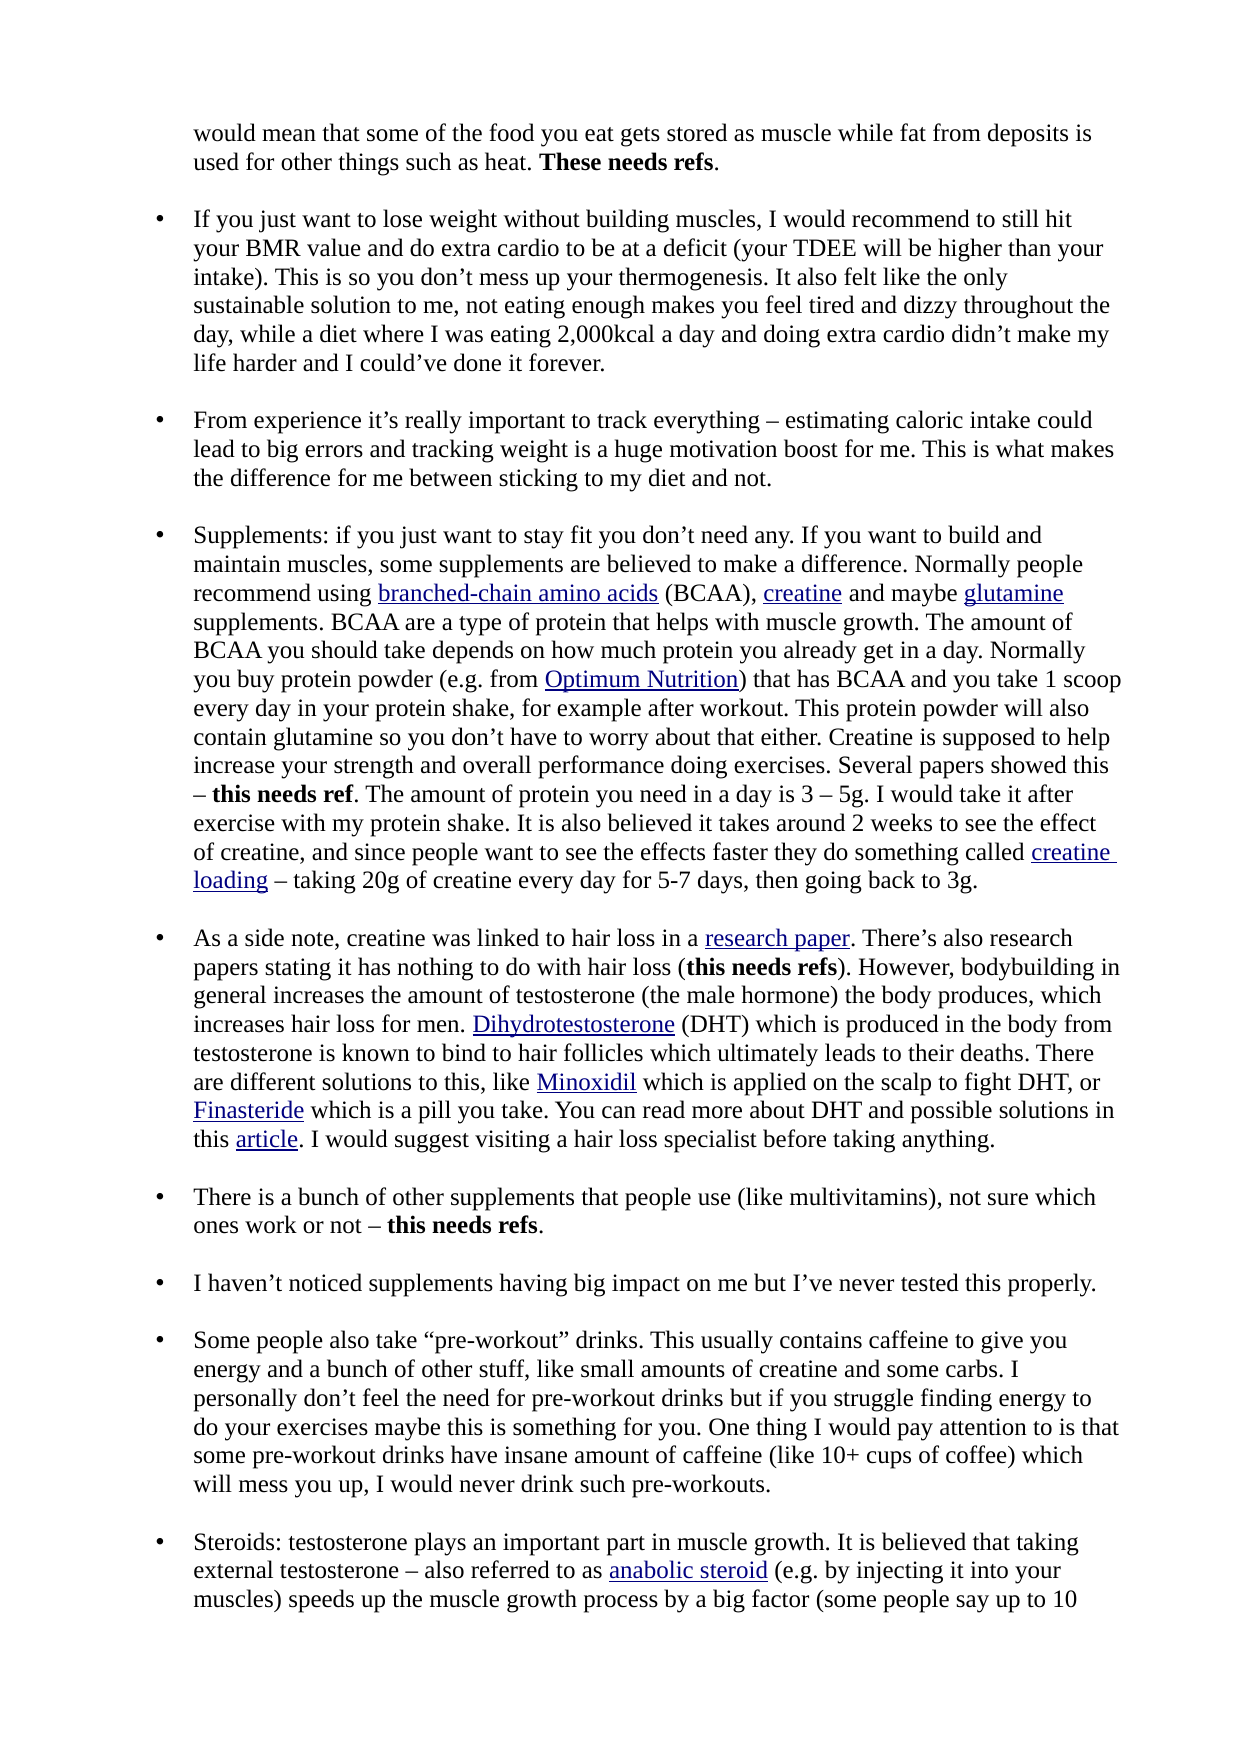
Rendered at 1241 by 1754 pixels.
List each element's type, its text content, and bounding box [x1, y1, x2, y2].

list Some people also take “pre-workout” drinks. This usually contains caffeine to give you energy and a bunch of other stuff, like small amounts of creatine and some carbs. I personally don’t feel the need for pre-workout drinks but if you struggle finding energy to do your exercises maybe this is something for you. One thing I would pay attention to is that some pre-workout drinks have insane amount of caffeine (like 10+ cups of coffee) which will mess you up, I would never drink such pre-workouts. [156, 1326, 1122, 1498]
list If you just want to lose weight without building muscles, I would recommend to still hit your BMR value and do extra cardio to be at a deficit (your TDEE will be higher than your intake). This is so you don’t mess up your thermogenesis. It also felt like the only sustainable solution to me, not eating enough makes you feel tired and dizzy throughout the day, while a diet where I was eating 2,000kcal a day and doing extra cardio didn’t make my life harder and I could’ve done it forever. [156, 204, 1122, 377]
list There is a bunch of other supplements that people use (like multivitamins), not sure which ones work or not – this needs refs. [156, 1182, 1122, 1239]
list Steroids: testosterone plays an important part in muscle growth. It is believed that taking external testosterone – also referred to as anabolic steroid (e.g. by injecting it into your muscles) speeds up the muscle growth process by a big factor (some people say up to 10 [156, 1527, 1122, 1613]
list As a side note, creatine was linked to hair loss in a research paper. There’s also research papers stating it has nothing to do with hair loss (this needs refs). However, bodybuilding in general increases the amount of testosterone (the male hormone) the body produces, which increases hair loss for men. Dihydrotestosterone (DHT) which is produced in the body from testosterone is known to bind to hair follicles which ultimately leads to their deaths. There are different solutions to this, like Minoxidil which is applied on the scalp to fight DHT, or Finasteride which is a pill you take. You can read more about DHT and possible solutions in this article. I would suggest visiting a hair loss specialist before taking anything. [156, 923, 1122, 1153]
list I haven’t noticed supplements having big impact on me but I’ve never tested this properly. [156, 1268, 1122, 1297]
list Supplements: if you just want to stay fit you don’t need any. If you want to build and maintain muscles, some supplements are believed to make a difference. Normally people recommend using branched-chain amino acids (BCAA), creatine and maybe glutamine supplements. BCAA are a type of protein that helps with muscle growth. The amount of BCAA you should take depends on how much protein you already get in a day. Normally you buy protein powder (e.g. from Optimum Nutrition) that has BCAA and you take 1 scoop every day in your protein shake, for example after workout. This protein powder will also contain glutamine so you don’t have to worry about that either. Creatine is supposed to help increase your strength and overall performance doing exercises. Several papers showed this – this needs ref. The amount of protein you need in a day is 3 – 5g. I would take it after exercise with my protein shake. It is also believed it takes around 2 weeks to see the effect of creatine, and since people want to see the effects faster they do something called creatine loading – taking 20g of creatine every day for 5-7 days, then going back to 3g. [156, 521, 1122, 894]
list would mean that some of the food you eat gets stored as muscle while fat from deposits is used for other things such as heat. These needs refs. [156, 118, 1122, 176]
list From experience it’s really important to track everything – estimating caloric intake could lead to big errors and tracking weight is a huge motivation boost for me. This is what makes the difference for me between sticking to my diet and not. [156, 406, 1122, 492]
